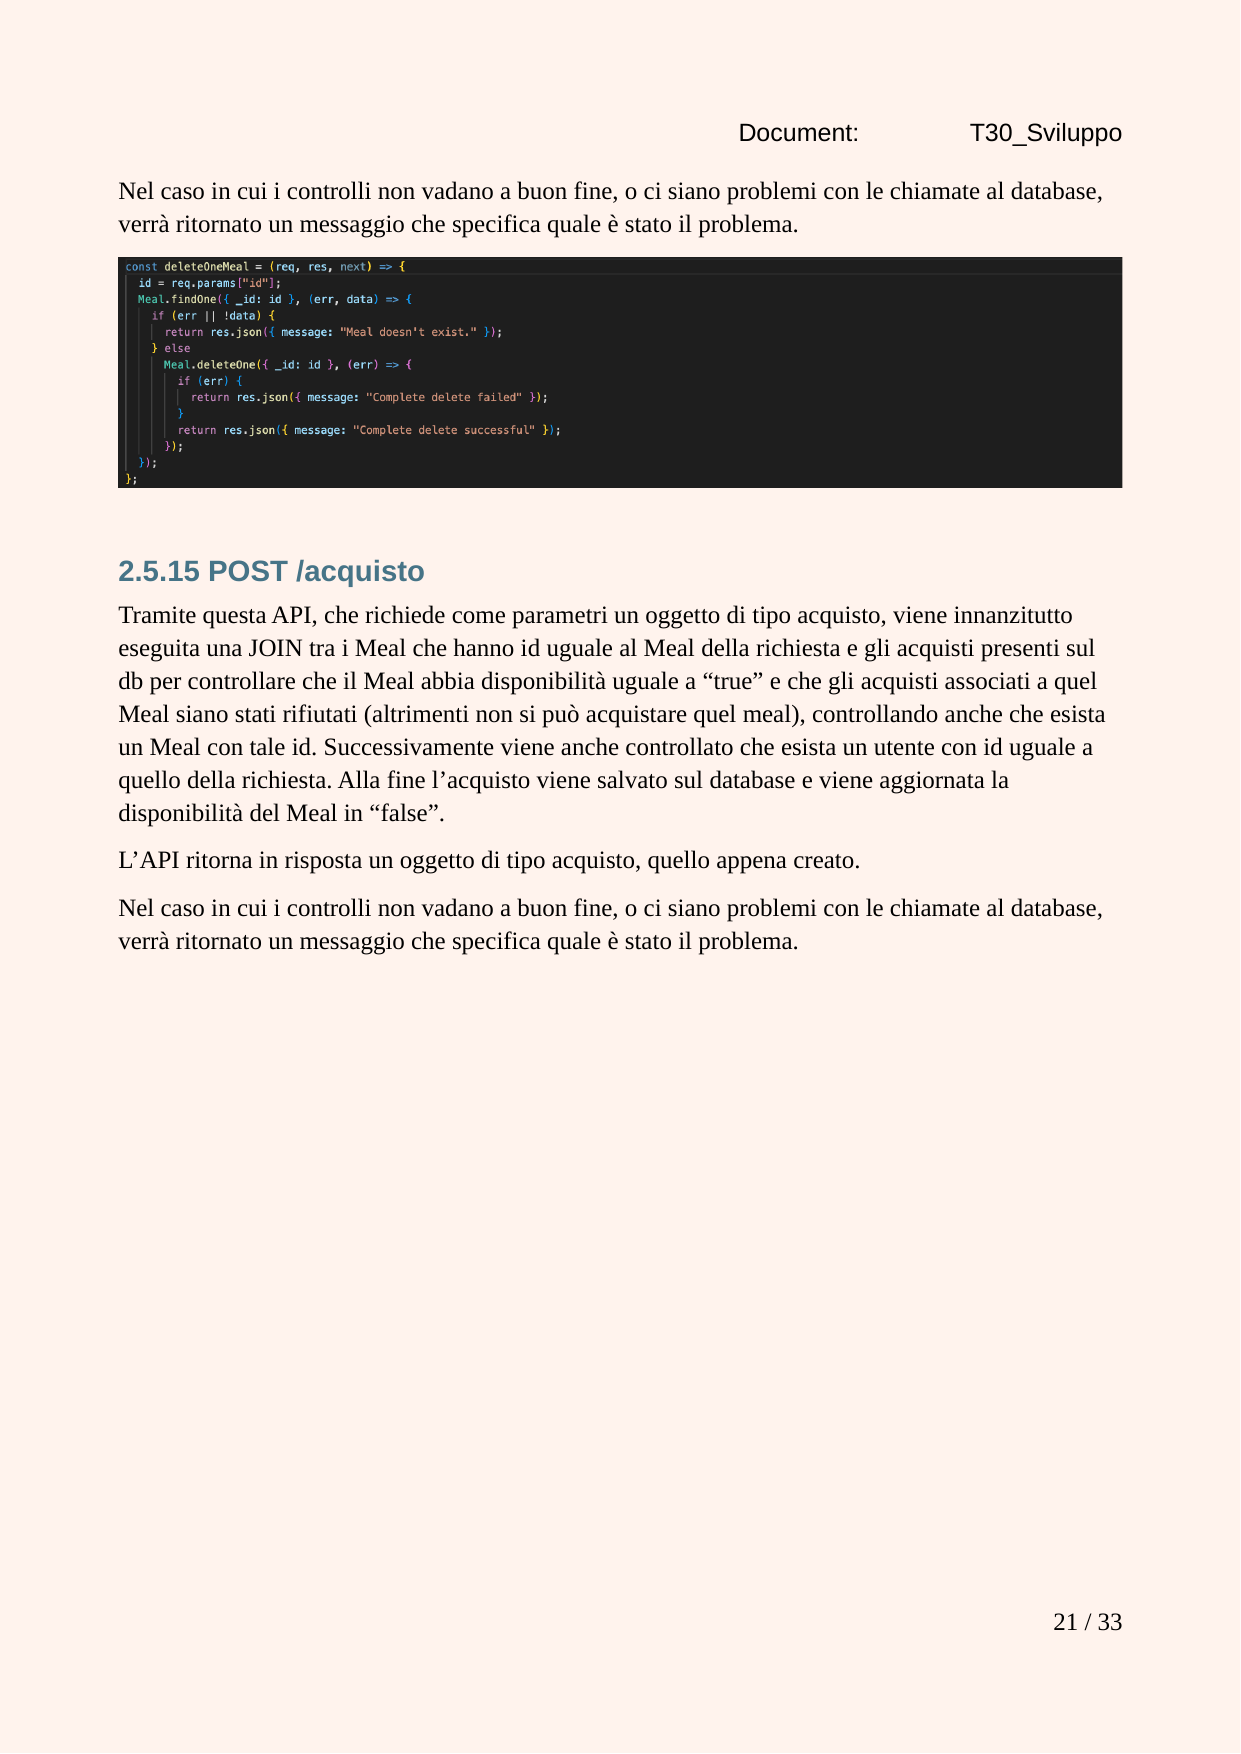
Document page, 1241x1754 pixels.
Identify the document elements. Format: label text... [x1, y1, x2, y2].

picture [118, 257, 1123, 488]
text Nel caso in cui i controlli non vadano a buon fine, o ci siano problemi con le chiamate al database, verrà ritornato un messaggio che specifica quale è stato il problema. [118, 893, 1122, 955]
text L’API ritorna in risposta un oggetto di tipo acquisto, quello appena creato. [118, 846, 1122, 874]
text Tramite questa API, che richiede come parametri un oggetto di tipo acquisto, viene innanzitutto eseguita una JOIN tra i Meal che hanno id uguale al Meal della richiesta e gli acquisti presenti sul db per controllare che il Meal abbia disponibilità uguale a “true” e che gli acquisti associati a quel Meal siano stati rifiutati (altrimenti non si può acquistare quel meal), controllando anche che esista un Meal con tale id. Successivamente viene anche controllato che esista un utente con id uguale a quello della richiesta. Alla fine l’acquisto viene salvato sul database e viene aggiornata la disponibilità del Meal in “false”. [118, 600, 1122, 827]
subtitle 2.5.15 POST /acquisto [118, 554, 1122, 587]
text Nel caso in cui i controlli non vadano a buon fine, o ci siano problemi con le chiamate al database, verrà ritornato un messaggio che specifica quale è stato il problema. [118, 176, 1122, 238]
